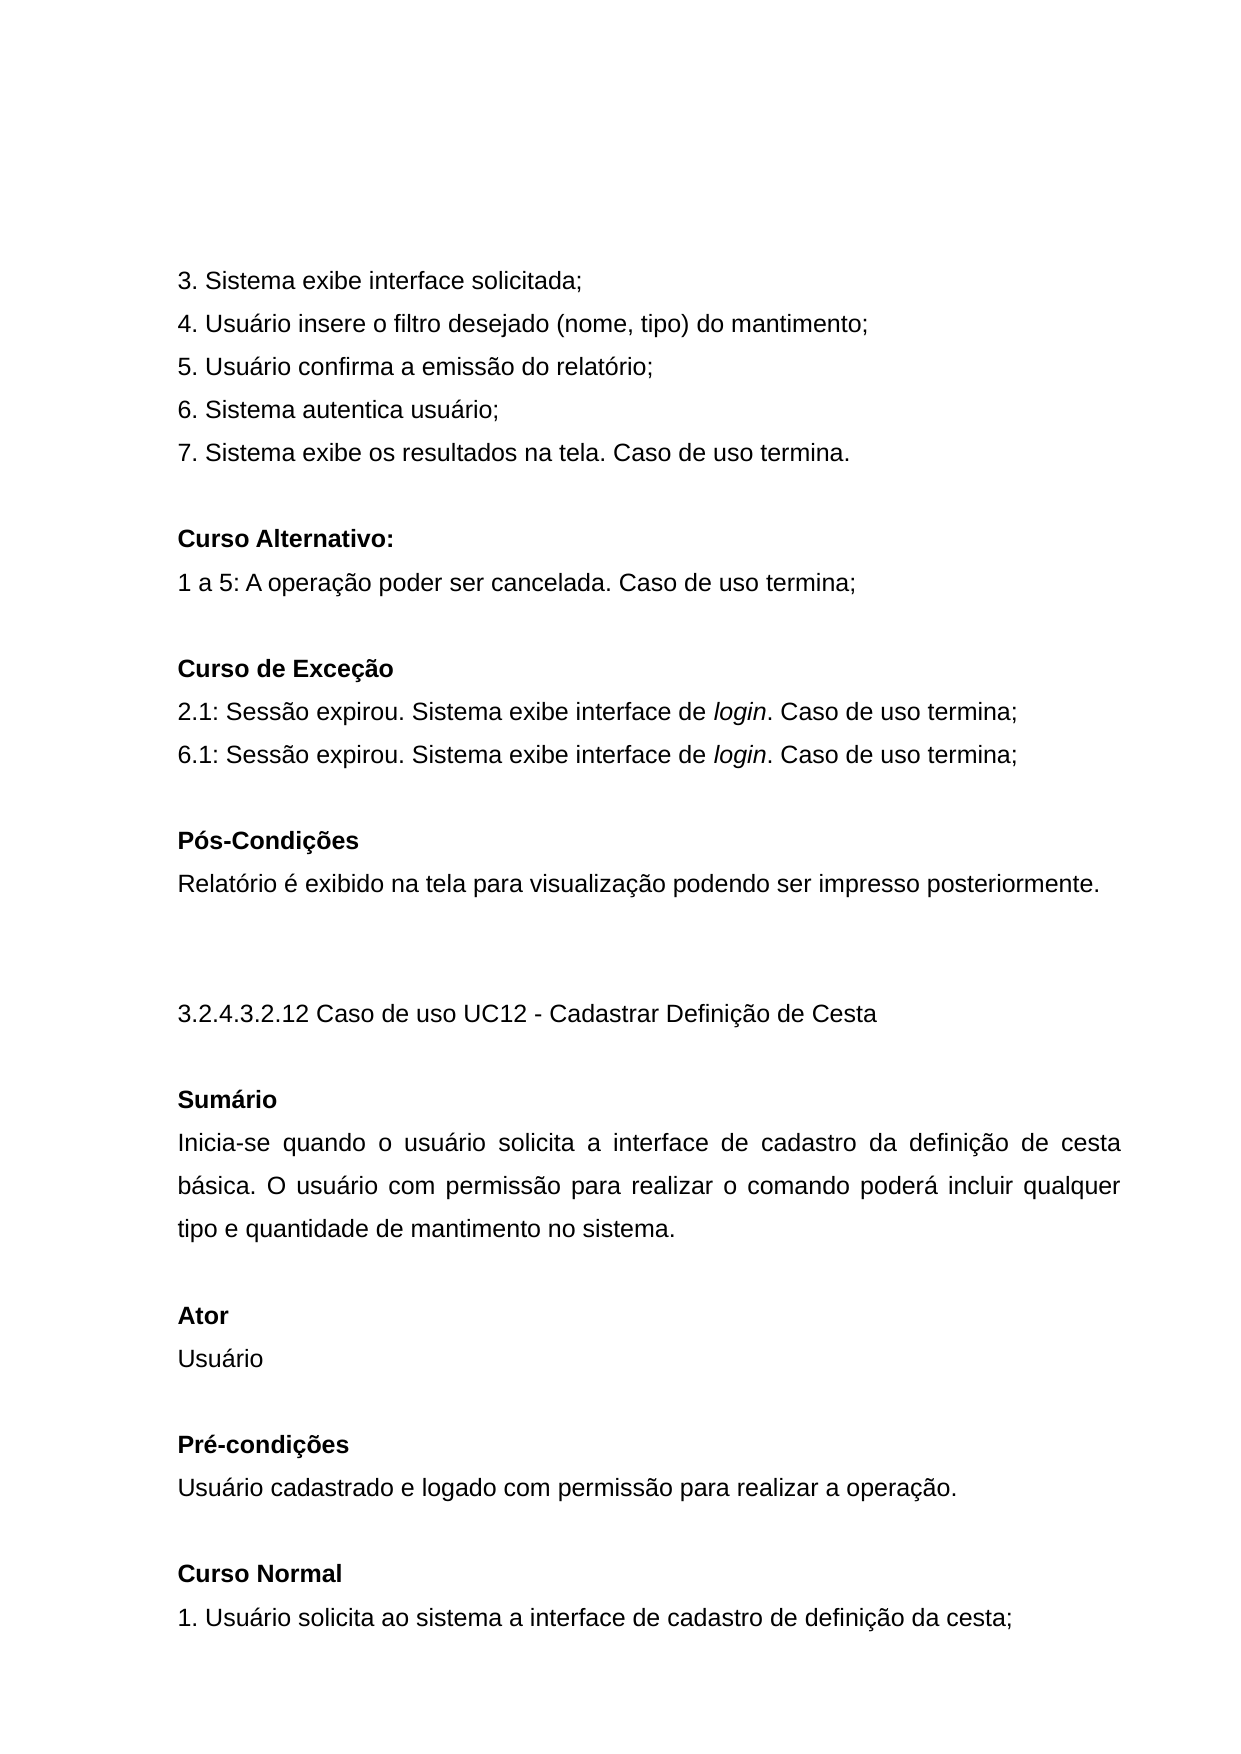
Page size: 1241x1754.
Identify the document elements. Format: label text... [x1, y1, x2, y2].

text Pré-condições [177, 1430, 1122, 1459]
text Usuário cadastrado e logado com permissão para realizar a operação. [177, 1473, 1122, 1502]
text Curso Alternativo: [177, 524, 1122, 553]
text Relatório é exibido na tela para visualização podendo ser impresso posteriormente. [177, 869, 1122, 898]
text 3. Sistema exibe interface solicitada; [177, 266, 1122, 294]
text Curso de Exceção [177, 654, 1122, 683]
text 6.1: Sessão expirou. Sistema exibe interface de login. Caso de uso termina; [177, 740, 1122, 769]
text 1 a 5: A operação poder ser cancelada. Caso de uso termina; [177, 568, 1122, 596]
text Ator [177, 1301, 1122, 1329]
text 5. Usuário confirma a emissão do relatório; [177, 352, 1122, 381]
text 7. Sistema exibe os resultados na tela. Caso de uso termina. [177, 438, 1122, 467]
text Curso Normal [177, 1559, 1122, 1588]
text 1. Usuário solicita ao sistema a interface de cadastro de definição da cesta; [177, 1603, 1122, 1631]
text Inicia-se quando o usuário solicita a interface de cadastro da definição de cesta básica. O usuário com permissão para realizar o comando poderá incluir qualquer tipo e quantidade de mantimento no sistema. [177, 1128, 1122, 1243]
text 6. Sistema autentica usuário; [177, 395, 1122, 424]
text Usuário [177, 1344, 1122, 1373]
text 4. Usuário insere o filtro desejado (nome, tipo) do mantimento; [177, 309, 1122, 338]
text 3.2.4.3.2.12 Caso de uso UC12 - Cadastrar Definição de Cesta [177, 999, 1122, 1028]
text Pós-Condições [177, 826, 1122, 855]
text Sumário [177, 1085, 1122, 1114]
text 2.1: Sessão expirou. Sistema exibe interface de login. Caso de uso termina; [177, 697, 1122, 726]
